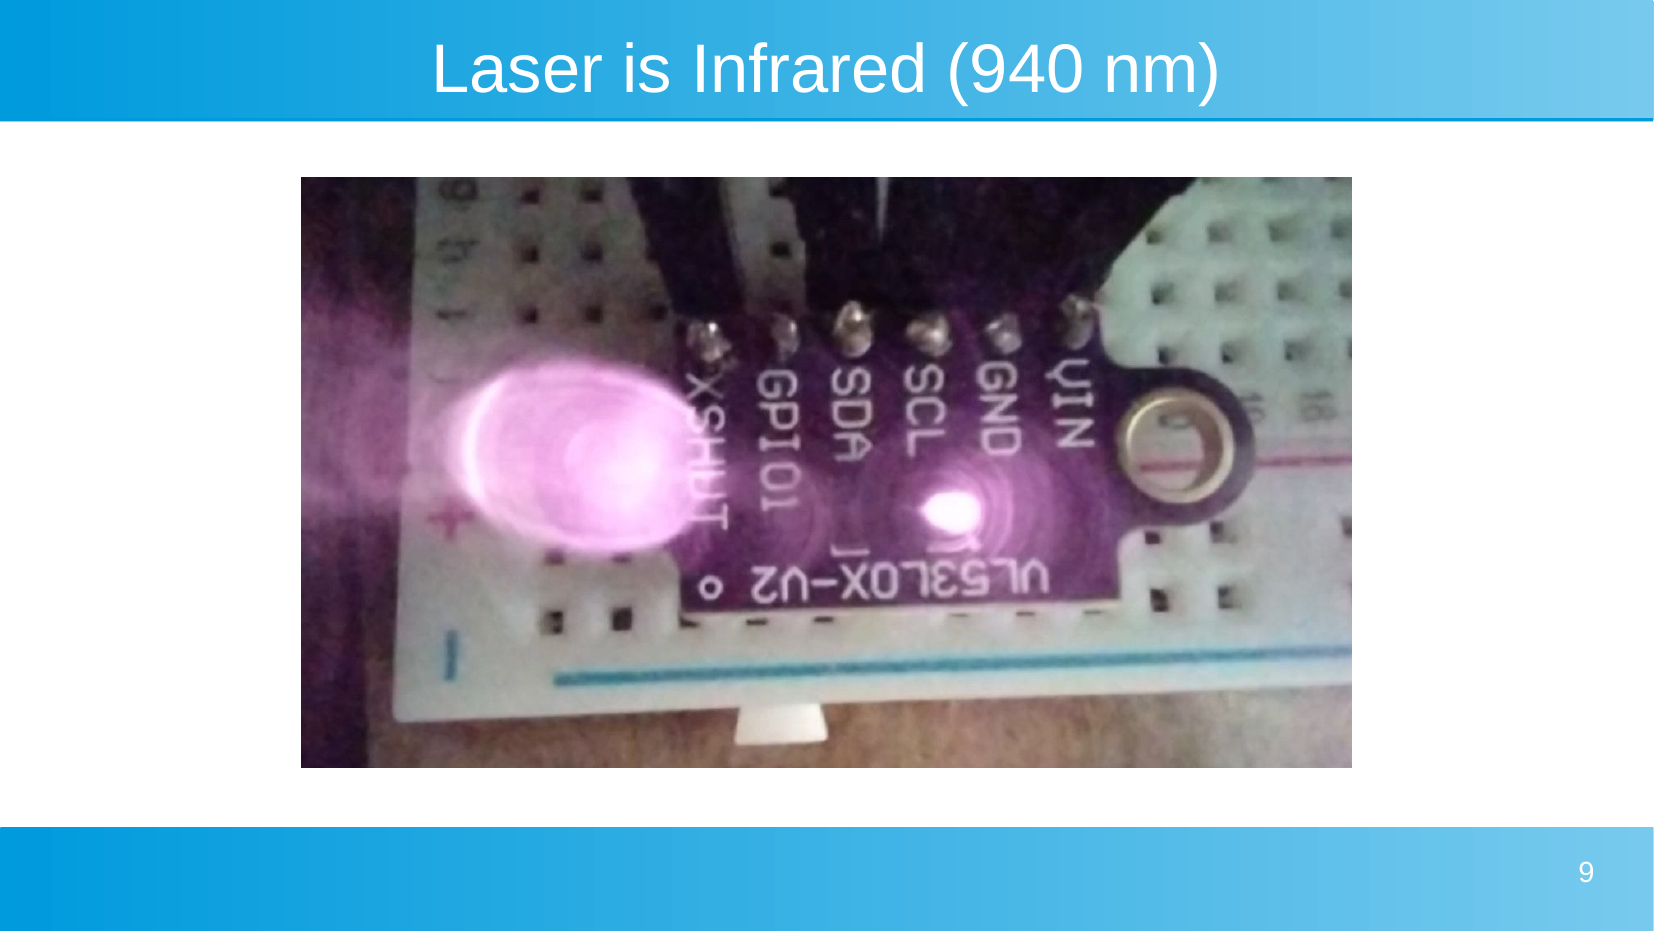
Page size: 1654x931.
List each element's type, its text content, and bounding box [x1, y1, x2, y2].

title Laser is Infrared (940 nm) [59, 29, 1595, 108]
picture [301, 177, 1352, 768]
